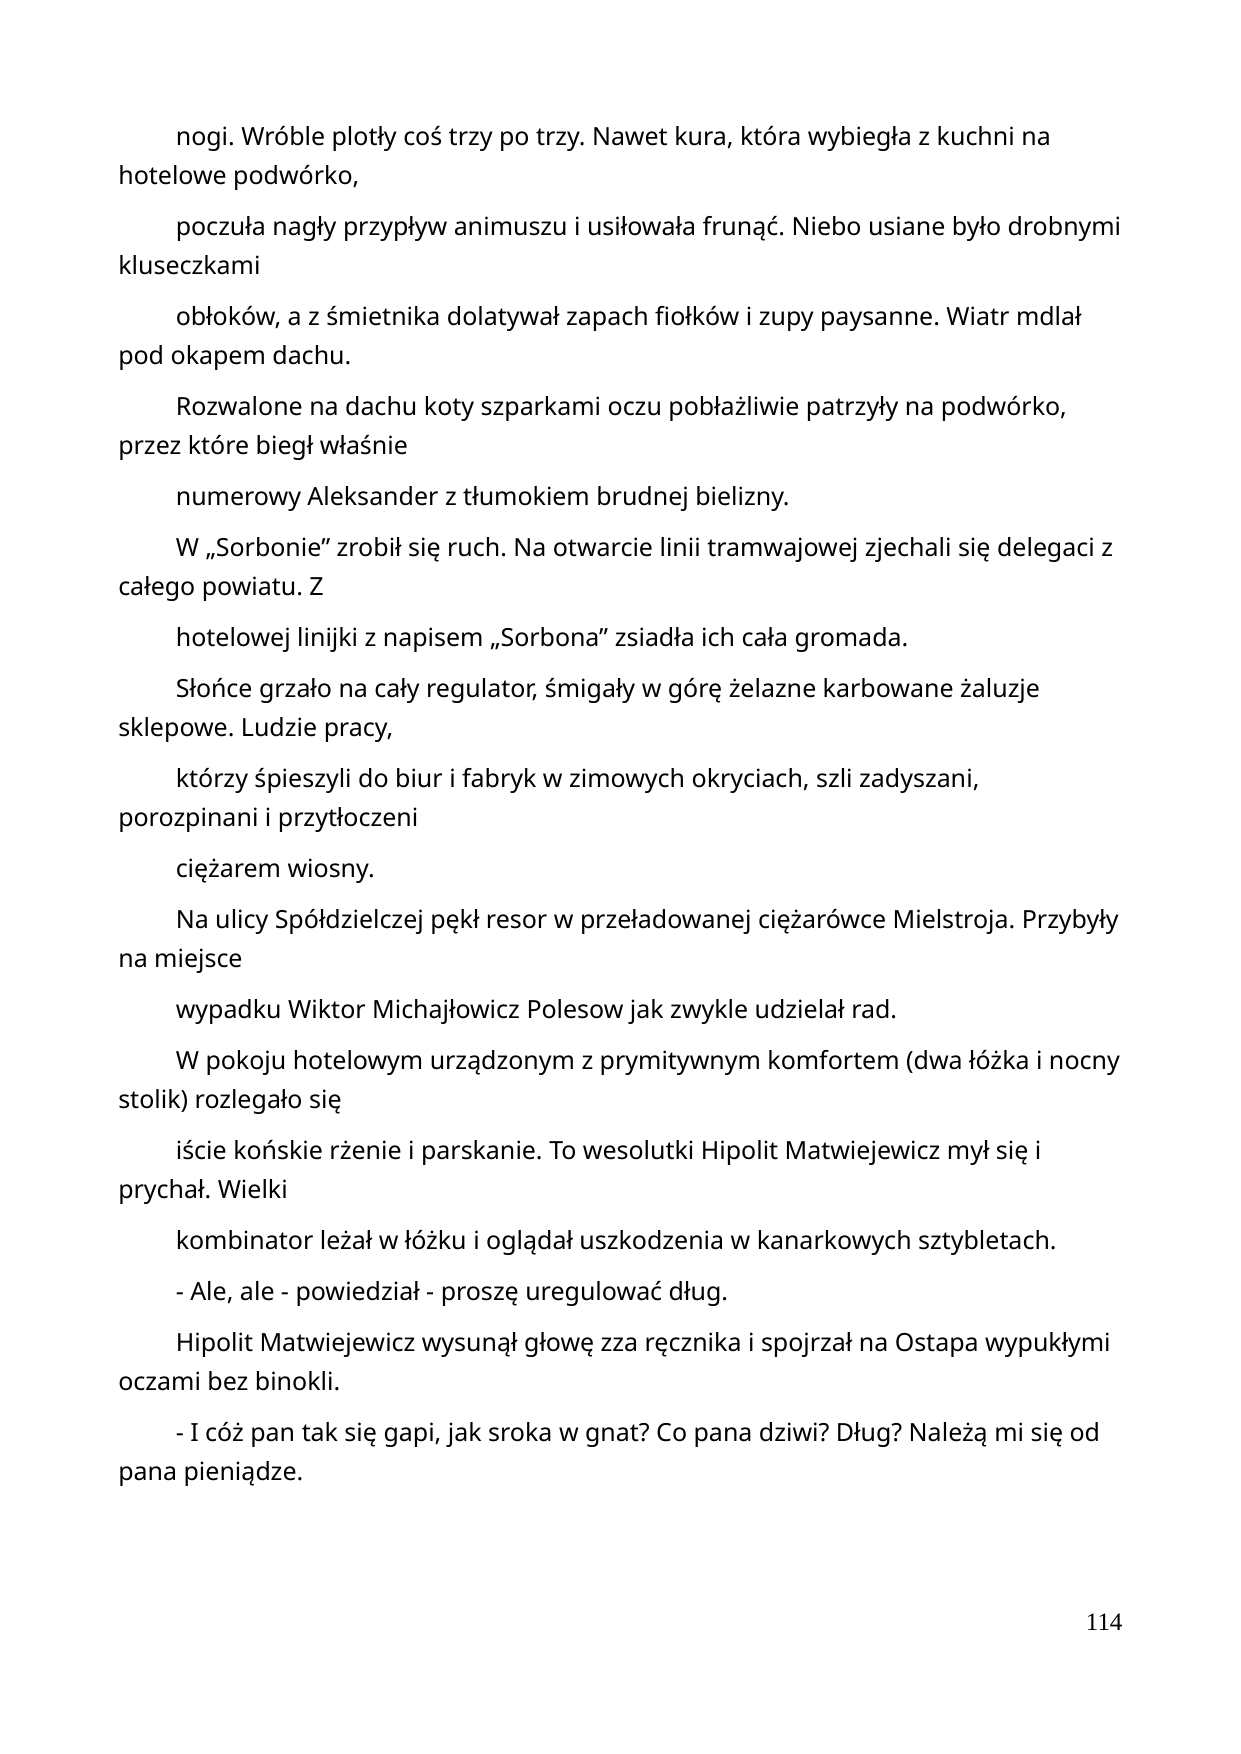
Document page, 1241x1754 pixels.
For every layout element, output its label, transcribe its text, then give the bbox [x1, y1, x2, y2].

text nogi. Wróble plotły coś trzy po trzy. Nawet kura, która wybiegła z kuchni na hotelowe podwórko, [118, 118, 1122, 191]
text W pokoju hotelowym urządzonym z prymitywnym komfortem (dwa łóżka i nocny stolik) rozlegało się [118, 1043, 1122, 1116]
text Na ulicy Spółdzielczej pękł resor w przeładowanej ciężarówce Mielstroja. Przybyły na miejsce [118, 902, 1122, 975]
text kombinator leżał w łóżku i oglądał uszkodzenia w kanarkowych sztybletach. [118, 1223, 1122, 1257]
text wypadku Wiktor Michajłowicz Polesow jak zwykle udzielał rad. [118, 992, 1122, 1026]
text - Ale, ale - powiedział - proszę uregulować dług. [118, 1274, 1122, 1308]
text numerowy Aleksander z tłumokiem brudnej bielizny. [118, 478, 1122, 513]
text poczuła nagły przypływ animuszu i usiłowała frunąć. Niebo usiane było drobnymi kluseczkami [118, 208, 1122, 281]
text iście końskie rżenie i parskanie. To wesolutki Hipolit Matwiejewicz mył się i prychał. Wielki [118, 1133, 1122, 1206]
text którzy śpieszyli do biur i fabryk w zimowych okryciach, szli zadyszani, porozpinani i przytłoczeni [118, 761, 1122, 834]
text obłoków, a z śmietnika dolatywał zapach fiołków i zupy paysanne. Wiatr mdlał pod okapem dachu. [118, 298, 1122, 372]
text Hipolit Matwiejewicz wysunął głowę zza ręcznika i spojrzał na Ostapa wypukłymi oczami bez binokli. [118, 1325, 1122, 1398]
text ciężarem wiosny. [118, 851, 1122, 885]
text Słońce grzało na cały regulator, śmigały w górę żelazne karbowane żaluzje sklepowe. Ludzie pracy, [118, 671, 1122, 744]
text hotelowej linijki z napisem „Sorbona” zsiadła ich cała gromada. [118, 619, 1122, 654]
text Rozwalone na dachu koty szparkami oczu pobłażliwie patrzyły na podwórko, przez które biegł właśnie [118, 388, 1122, 462]
text - I cóż pan tak się gapi, jak sroka w gnat? Co pana dziwi? Dług? Należą mi się od pana pieniądze. [118, 1415, 1122, 1488]
text W „Sorbonie” zrobił się ruch. Na otwarcie linii tramwajowej zjechali się delegaci z całego powiatu. Z [118, 529, 1122, 603]
